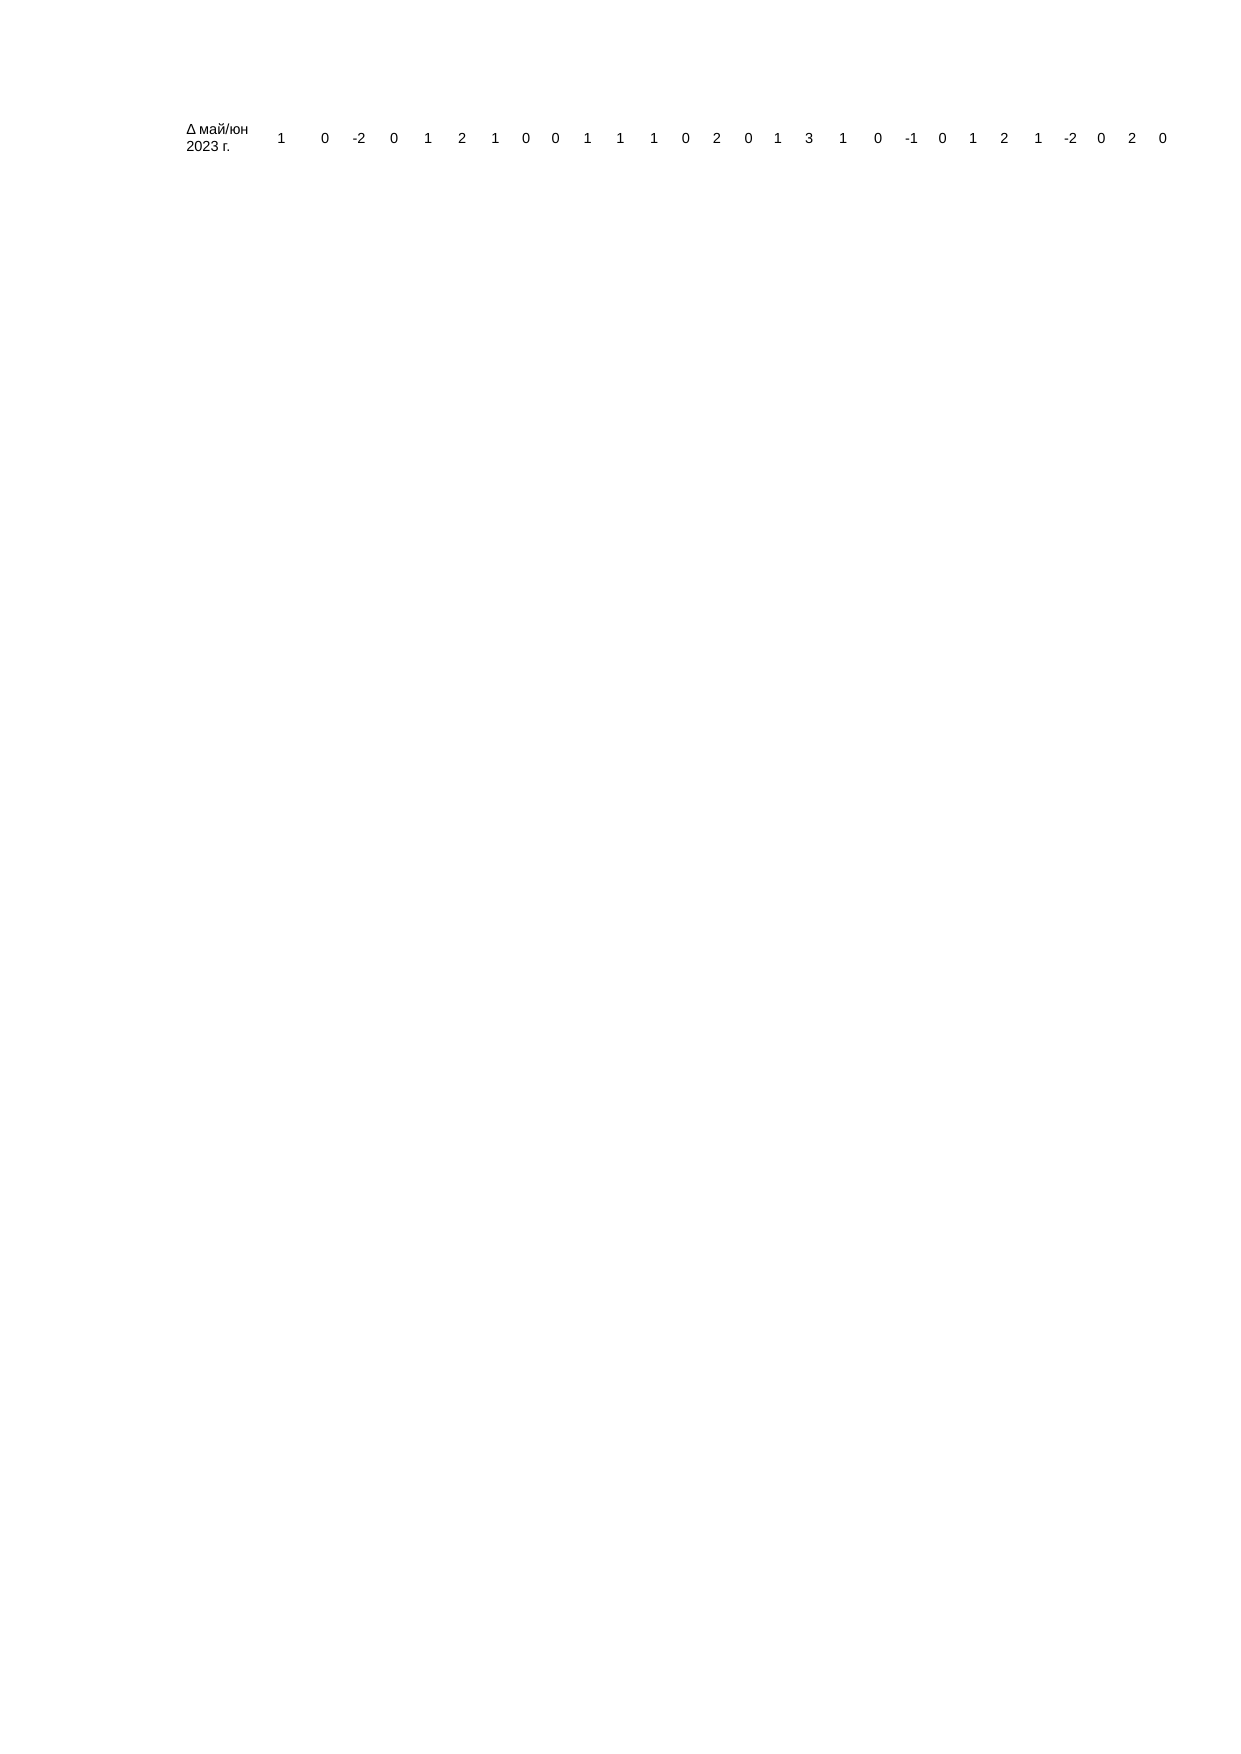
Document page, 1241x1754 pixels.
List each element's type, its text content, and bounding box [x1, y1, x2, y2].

table_cell Δ май/юн 2023 г. [183, 118, 254, 157]
table_cell 2 [988, 118, 1020, 157]
table_cell 0 [1085, 118, 1118, 157]
table_cell 1 [637, 118, 671, 157]
table_cell [118, 118, 183, 157]
table_cell 0 [860, 118, 895, 157]
table_cell -1 [895, 118, 927, 157]
table_cell 1 [571, 118, 604, 157]
table_cell 0 [671, 118, 700, 157]
table_cell 3 [792, 118, 826, 157]
table_cell 1 [254, 118, 308, 157]
table_cell 1 [604, 118, 637, 157]
table_cell 2 [445, 118, 479, 157]
table_cell 2 [700, 118, 734, 157]
table_cell 0 [734, 118, 763, 157]
table_cell 1 [826, 118, 860, 157]
table_cell 1 [958, 118, 988, 157]
table_cell -2 [1056, 118, 1085, 157]
table_cell 1 [411, 118, 445, 157]
table_cell 0 [1146, 118, 1179, 157]
table_cell -2 [341, 118, 376, 157]
table_cell 0 [927, 118, 957, 157]
table_cell 1 [479, 118, 512, 157]
table_cell 0 [376, 118, 411, 157]
table_cell 1 [763, 118, 792, 157]
table_cell 0 [308, 118, 341, 157]
table_cell 1 [1020, 118, 1056, 157]
table_cell 2 [1118, 118, 1146, 157]
table_cell 0 [512, 118, 540, 157]
table_cell 0 [540, 118, 571, 157]
